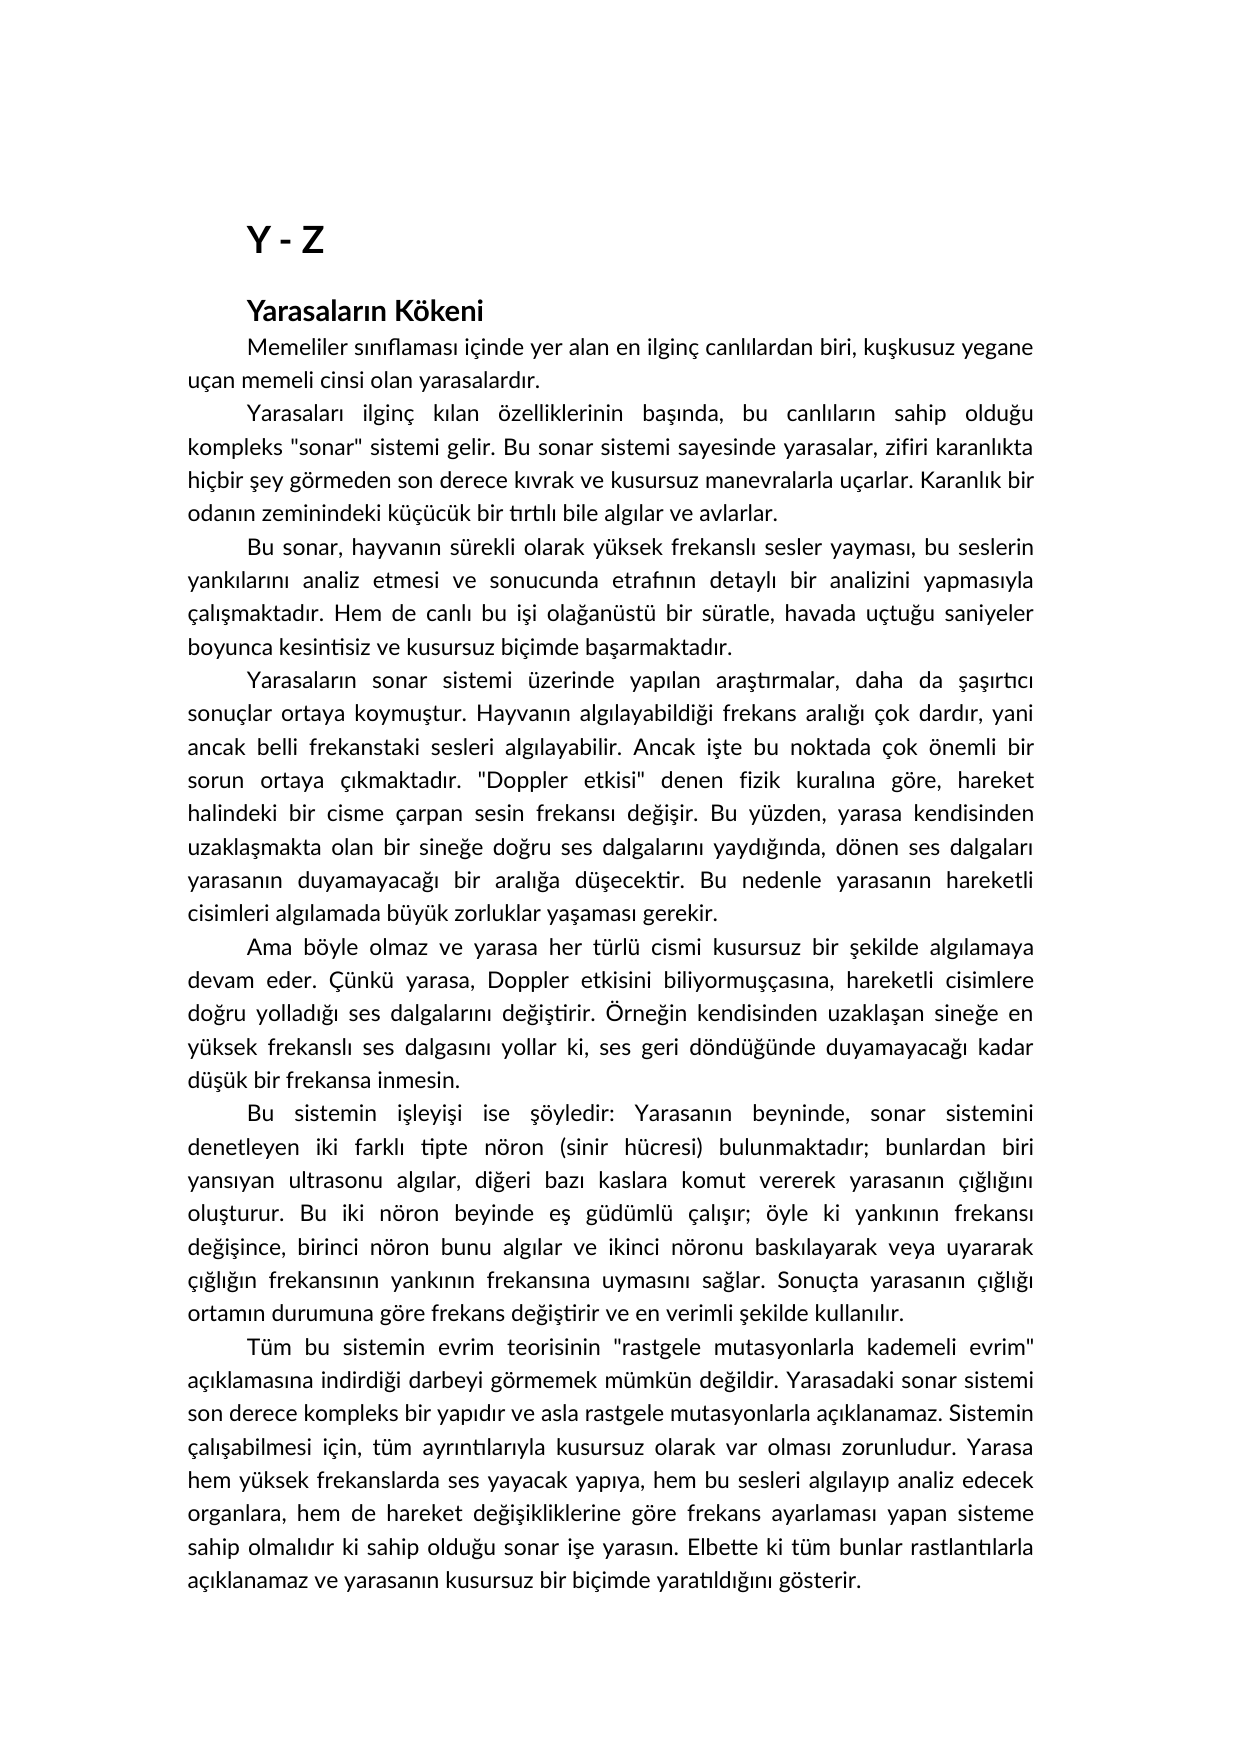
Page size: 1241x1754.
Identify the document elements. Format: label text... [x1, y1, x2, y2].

text Yarasaların sonar sistemi üzerinde yapılan araştırmalar, daha da şaşırtıcı sonuçlar ortaya koymuştur. Hayvanın algılayabildiği frekans aralığı çok dardır, yani ancak belli frekanstaki sesleri algılayabilir. Ancak işte bu noktada çok önemli bir sorun ortaya çıkmaktadır. "Doppler etkisi" denen fizik kuralına göre, hareket halindeki bir cisme çarpan sesin frekansı değişir. Bu yüzden, yarasa kendisinden uzaklaşmakta olan bir sineğe doğru ses dalgalarını yaydığında, dönen ses dalgaları yarasanın duyamayacağı bir aralığa düşecektir. Bu nedenle yarasanın hareketli cisimleri algılamada büyük zorluklar yaşaması gerekir. [187, 662, 1035, 928]
text Tüm bu sistemin evrim teorisinin "rastgele mutasyonlarla kademeli evrim" açıklamasına indirdiği darbeyi görmemek mümkün değildir. Yarasadaki sonar sistemi son derece kompleks bir yapıdır ve asla rastgele mutasyonlarla açıklanamaz. Sistemin çalışabilmesi için, tüm ayrıntılarıyla kusursuz olarak var olması zorunludur. Yarasa hem yüksek frekanslarda ses yayacak yapıya, hem bu sesleri algılayıp analiz edecek organlara, hem de hareket değişikliklerine göre frekans ayarlaması yapan sisteme sahip olmalıdır ki sahip olduğu sonar işe yarasın. Elbette ki tüm bunlar rastlantılarla açıklanamaz ve yarasanın kusursuz bir biçimde yaratıldığını gösterir. [187, 1328, 1035, 1595]
text Bu sistemin işleyişi ise şöyledir: Yarasanın beyninde, sonar sistemini denetleyen iki farklı tipte nöron (sinir hücresi) bulunmaktadır; bunlardan biri yansıyan ultrasonu algılar, diğeri bazı kaslara komut vererek yarasanın çığlığını oluşturur. Bu iki nöron beyinde eş güdümlü çalışır; öyle ki yankının frekansı değişince, birinci nöron bunu algılar ve ikinci nöronu baskılayarak veya uyararak çığlığın frekansının yankının frekansına uymasını sağlar. Sonuçta yarasanın çığlığı ortamın durumuna göre frekans değiştirir ve en verimli şekilde kullanılır. [187, 1095, 1035, 1328]
subtitle Y - Z [187, 217, 1035, 262]
text Bu sonar, hayvanın sürekli olarak yüksek frekanslı sesler yayması, bu seslerin yankılarını analiz etmesi ve sonucunda etrafının detaylı bir analizini yapmasıyla çalışmaktadır. Hem de canlı bu işi olağanüstü bir süratle, havada uçtuğu saniyeler boyunca kesintisiz ve kusursuz biçimde başarmaktadır. [187, 528, 1035, 662]
subtitle Yarasaların Kökeni [187, 295, 1035, 328]
text Ama böyle olmaz ve yarasa her türlü cismi kusursuz bir şekilde algılamaya devam eder. Çünkü yarasa, Doppler etkisini biliyormuşçasına, hareketli cisimlere doğru yolladığı ses dalgalarını değiştirir. Örneğin kendisinden uzaklaşan sineğe en yüksek frekanslı ses dalgasını yollar ki, ses geri döndüğünde duyamayacağı kadar düşük bir frekansa inmesin. [187, 928, 1035, 1095]
text Yarasaları ilginç kılan özelliklerinin başında, bu canlıların sahip olduğu kompleks "sonar" sistemi gelir. Bu sonar sistemi sayesinde yarasalar, zifiri karanlıkta hiçbir şey görmeden son derece kıvrak ve kusursuz manevralarla uçarlar. Karanlık bir odanın zeminindeki küçücük bir tırtılı bile algılar ve avlarlar. [187, 395, 1035, 528]
text Memeliler sınıflaması içinde yer alan en ilginç canlılardan biri, kuşkusuz yegane uçan memeli cinsi olan yarasalardır. [187, 328, 1035, 395]
